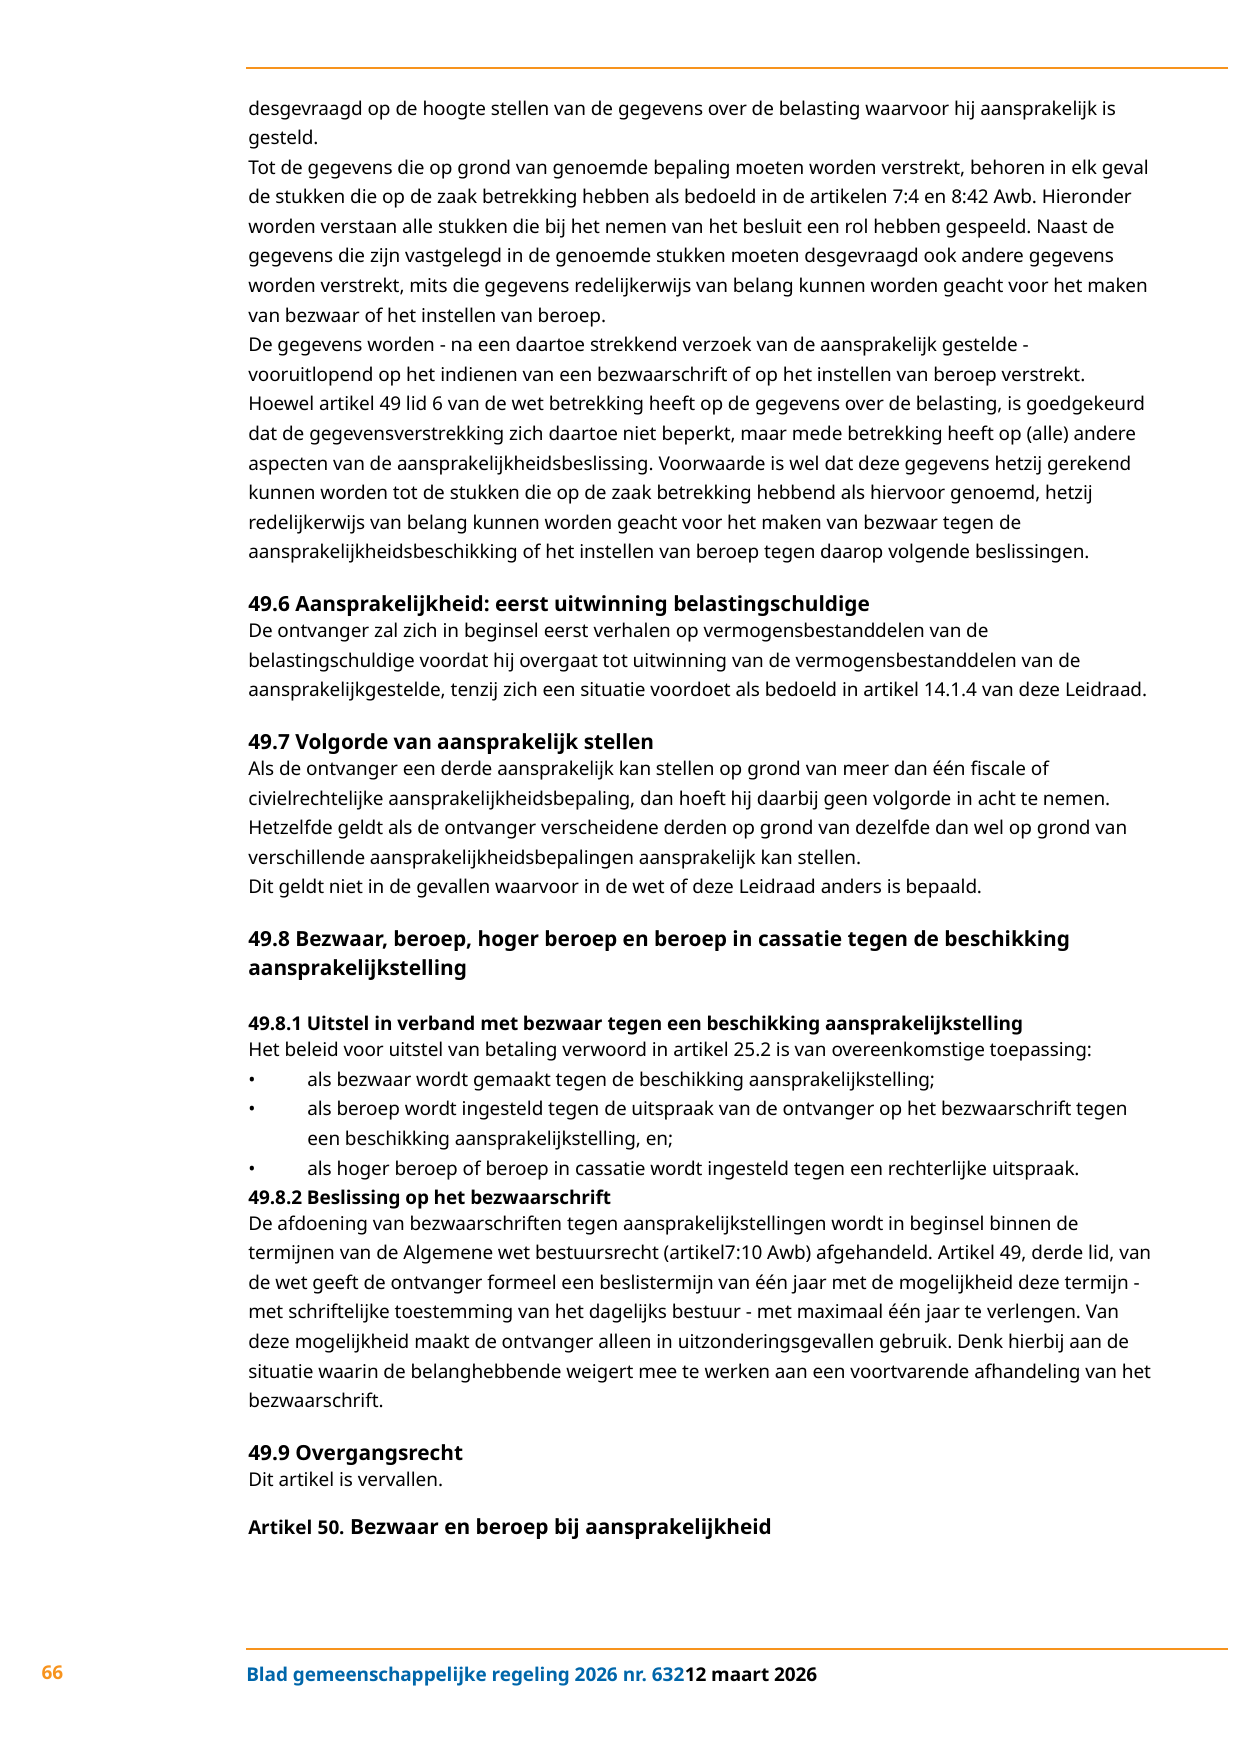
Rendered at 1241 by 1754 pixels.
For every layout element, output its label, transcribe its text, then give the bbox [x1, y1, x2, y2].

text De gegevens worden - na een daartoe strekkend verzoek van de aansprakelijk gestelde - vooruitlopend op het indienen van een bezwaarschrift of op het instellen van beroep verstrekt. [248, 331, 1152, 387]
list als bezwaar wordt gemaakt tegen de beschikking aansprakelijkstelling; [248, 1066, 1152, 1092]
picture [41, 47, 231, 172]
text 49.8.1 Uitstel in verband met bezwaar tegen een beschikking aansprakelijkstelling [248, 1011, 1152, 1036]
text Artikel 50. Bezwaar en beroep bij aansprakelijkheid [248, 1512, 1152, 1540]
list als hoger beroep of beroep in cassatie wordt ingesteld tegen een rechterlijke uitspraak. [248, 1155, 1152, 1180]
text Tot de gegevens die op grond van genoemde bepaling moeten worden verstrekt, behoren in elk geval de stukken die op de zaak betrekking hebben als bedoeld in de artikelen 7:4 en 8:42 Awb. Hieronder worden verstaan alle stukken die bij het nemen van het besluit een rol hebben gespeeld. Naast de gegevens die zijn vastgelegd in de genoemde stukken moeten desgevraagd ook andere gegevens worden verstrekt, mits die gegevens redelijkerwijs van belang kunnen worden geacht voor het maken van bezwaar of het instellen van beroep. [248, 154, 1152, 328]
text 49.8.2 Beslissing op het bezwaarschrift [248, 1184, 1152, 1210]
text 49.9 Overgangsrecht [248, 1438, 1152, 1466]
text 49.6 Aansprakelijkheid: eerst uitwinning belastingschuldige [248, 589, 1152, 617]
text Het beleid voor uitstel van betaling verwoord in artikel 25.2 is van overeenkomstige toepassing: [248, 1036, 1152, 1062]
text Als de ontvanger een derde aansprakelijk kan stellen op grond van meer dan één fiscale of civielrechtelijke aansprakelijkheidsbepaling, dan hoeft hij daarbij geen volgorde in acht te nemen. Hetzelfde geldt als de ontvanger verscheidene derden op grond van dezelfde dan wel op grond van verschillende aansprakelijkheidsbepalingen aansprakelijk kan stellen. [248, 755, 1152, 870]
text 49.7 Volgorde van aansprakelijk stellen [248, 727, 1152, 755]
text Hoewel artikel 49 lid 6 van de wet betrekking heeft op de gegevens over de belasting, is goedgekeurd dat de gegevensverstrekking zich daartoe niet beperkt, maar mede betrekking heeft op (alle) andere aspecten van de aansprakelijkheidsbeslissing. Voorwaarde is wel dat deze gegevens hetzij gerekend kunnen worden tot de stukken die op de zaak betrekking hebbend als hiervoor genoemd, hetzij redelijkerwijs van belang kunnen worden geacht voor het maken van bezwaar tegen de aansprakelijkheidsbeschikking of het instellen van beroep tegen daarop volgende beslissingen. [248, 391, 1152, 564]
text Dit artikel is vervallen. [248, 1466, 1152, 1492]
text De ontvanger zal zich in beginsel eerst verhalen op vermogensbestanddelen van de belastingschuldige voordat hij overgaat tot uitwinning van de vermogensbestanddelen van de aansprakelijkgestelde, tenzij zich een situatie voordoet als bedoeld in artikel 14.1.4 van deze Leidraad. [248, 617, 1152, 702]
text Dit geldt niet in de gevallen waarvoor in de wet of deze Leidraad anders is bepaald. [248, 874, 1152, 899]
text 49.8 Bezwaar, beroep, hoger beroep en beroep in cassatie tegen de beschikking aansprakelijkstelling [248, 924, 1152, 981]
list als beroep wordt ingesteld tegen de uitspraak van de ontvanger op het bezwaarschrift tegen een beschikking aansprakelijkstelling, en; [248, 1096, 1152, 1151]
text De afdoening van bezwaarschriften tegen aansprakelijkstellingen wordt in beginsel binnen de termijnen van de Algemene wet bestuursrecht (artikel7:10 Awb) afgehandeld. Artikel 49, derde lid, van de wet geeft de ontvanger formeel een beslistermijn van één jaar met de mogelijkheid deze termijn -met schriftelijke toestemming van het dagelijks bestuur - met maximaal één jaar te verlengen. Van deze mogelijkheid maakt de ontvanger alleen in uitzonderingsgevallen gebruik. Denk hierbij aan de situatie waarin de belanghebbende weigert mee te werken aan een voortvarende afhandeling van het bezwaarschrift. [248, 1210, 1152, 1413]
text desgevraagd op de hoogte stellen van de gegevens over de belasting waarvoor hij aansprakelijk is gesteld. [248, 95, 1152, 150]
